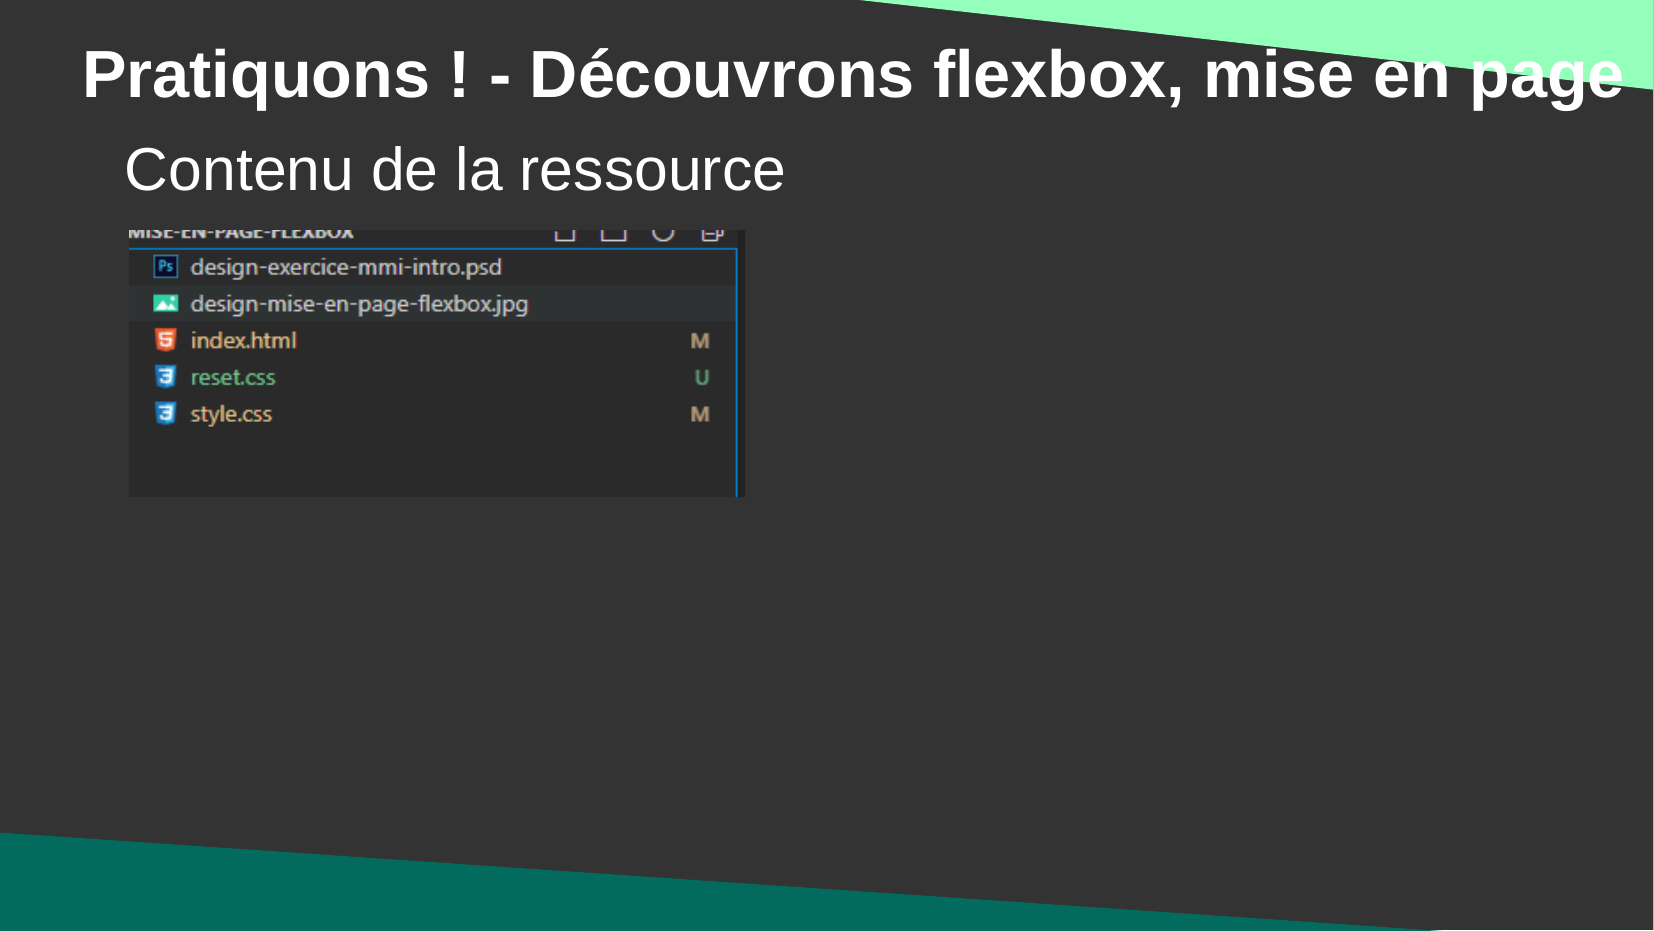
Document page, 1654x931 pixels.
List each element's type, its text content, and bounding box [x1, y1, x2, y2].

title Pratiquons ! - Découvrons flexbox, mise en page [82, 37, 1630, 112]
list Contenu de la ressource [67, 135, 1607, 204]
picture [129, 230, 745, 497]
text_box [859, 0, 1654, 90]
